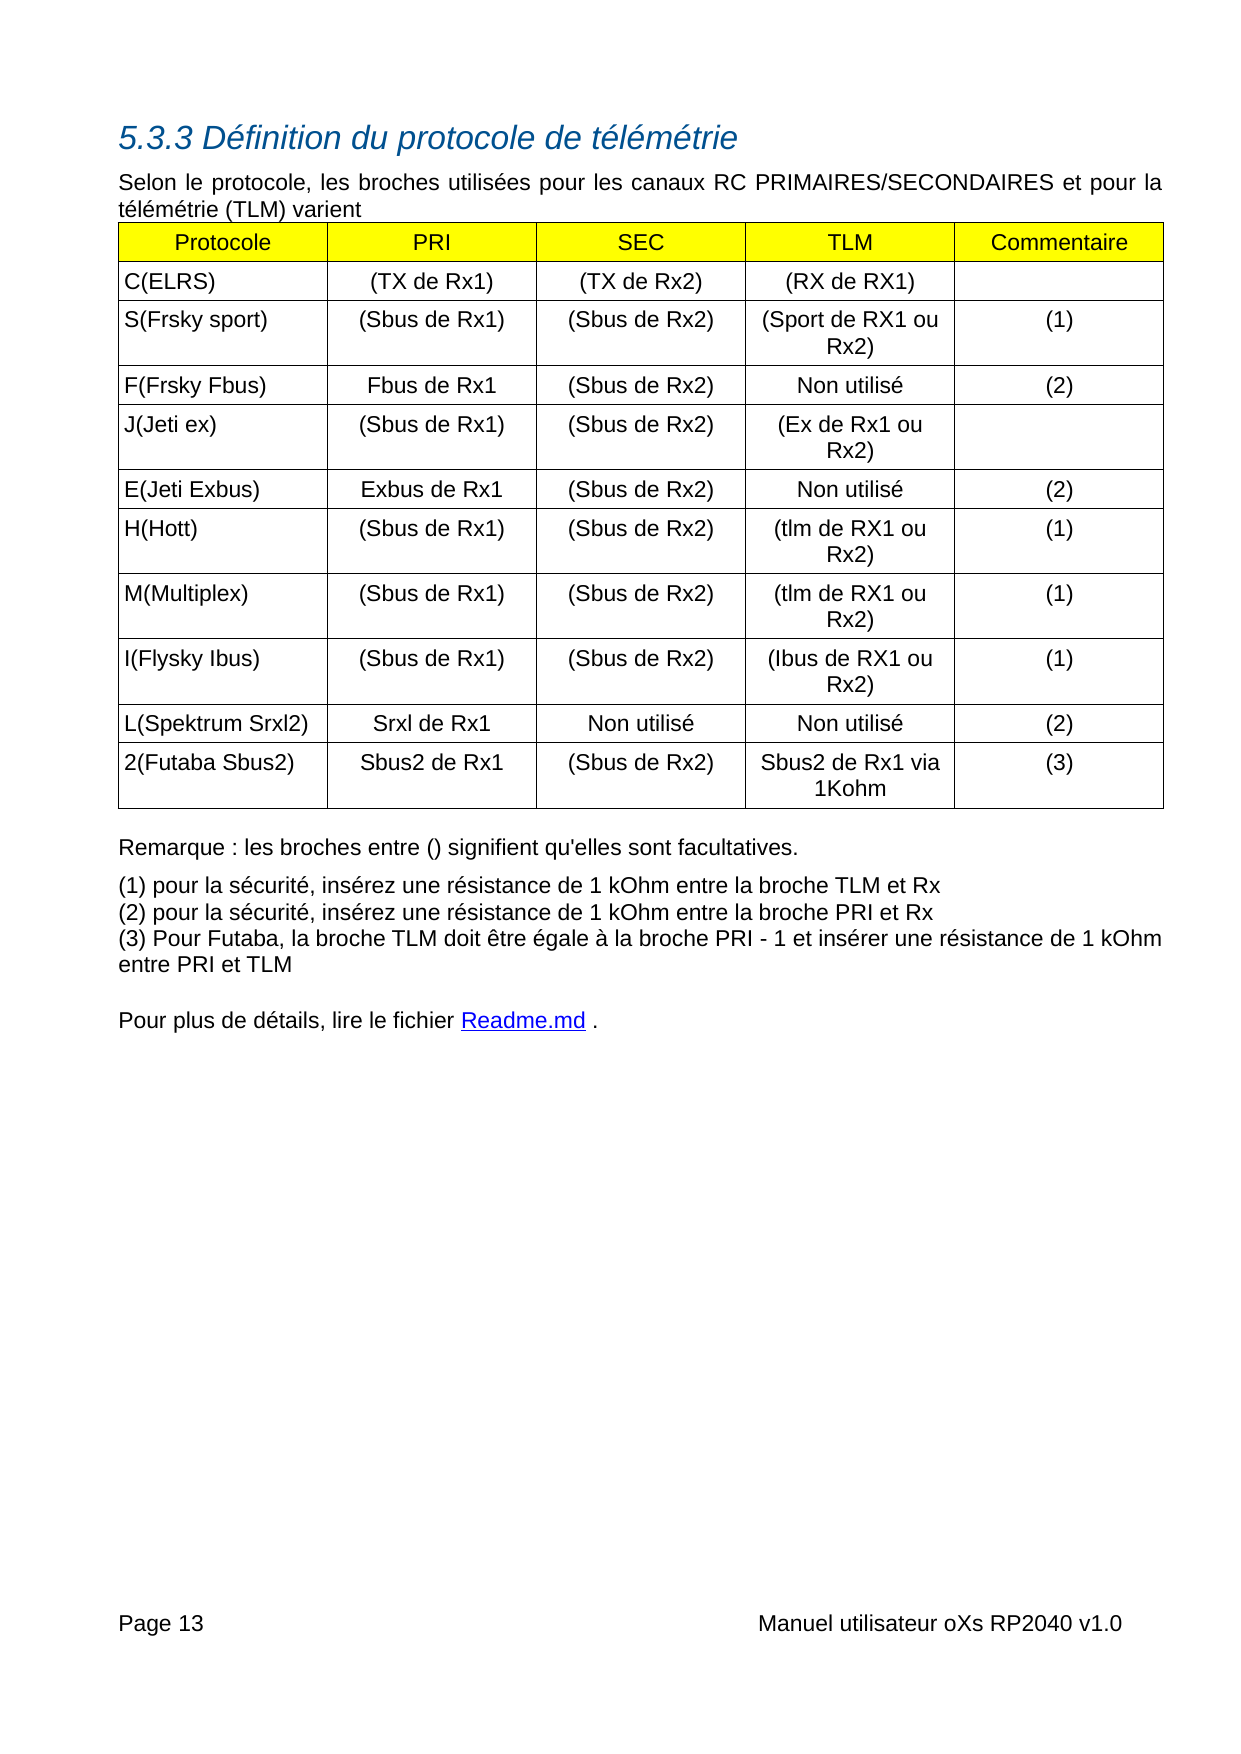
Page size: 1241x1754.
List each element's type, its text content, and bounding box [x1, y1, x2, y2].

table_cell Non utilisé [537, 705, 745, 742]
table_cell (1) [955, 639, 1163, 703]
table_header PRI [328, 223, 536, 261]
table_cell (Sbus de Rx2) [537, 574, 745, 638]
table_cell (1) [955, 301, 1163, 365]
table_cell (Sbus de Rx1) [328, 509, 536, 573]
subtitle Remarque : les broches entre () signifient qu'elles sont facultatives. [118, 833, 1164, 860]
table_cell [955, 262, 1163, 300]
table_cell (Ibus de RX1 ou Rx2) [746, 639, 954, 703]
text Selon le protocole, les broches utilisées pour les canaux RC PRIMAIRES/SECONDAIRES et pour la télémétrie (TLM) varient [118, 169, 1164, 222]
table_cell (Sbus de Rx2) [537, 470, 745, 508]
table_cell (RX de RX1) [746, 262, 954, 300]
text Pour plus de détails, lire le fichier Readme.md . [118, 1007, 1164, 1034]
table_cell Fbus de Rx1 [328, 366, 536, 404]
table_cell (tlm de RX1 ou Rx2) [746, 509, 954, 573]
table_cell (2) [955, 470, 1163, 508]
table_cell (2) [955, 366, 1163, 404]
table_cell (1) [955, 574, 1163, 638]
table_cell (Sbus de Rx1) [328, 574, 536, 638]
table_cell Exbus de Rx1 [328, 470, 536, 508]
table_cell (Sbus de Rx2) [537, 743, 745, 807]
table_cell (Sport de RX1 ou Rx2) [746, 301, 954, 365]
table_cell J(Jeti ex) [119, 405, 327, 469]
table_cell Non utilisé [746, 366, 954, 404]
table_cell Non utilisé [746, 705, 954, 742]
table_header SEC [537, 223, 745, 261]
table_header TLM [746, 223, 954, 261]
table_cell (Sbus de Rx2) [537, 366, 745, 404]
table_cell Sbus2 de Rx1 via 1Kohm [746, 743, 954, 807]
table_cell S(Frsky sport) [119, 301, 327, 365]
table_cell (3) [955, 743, 1163, 807]
table_cell (Sbus de Rx1) [328, 405, 536, 469]
table_cell (TX de Rx2) [537, 262, 745, 300]
table_cell E(Jeti Exbus) [119, 470, 327, 508]
table_cell [955, 405, 1163, 469]
text (1) pour la sécurité, insérez une résistance de 1 kOhm entre la broche TLM et Rx [118, 872, 1164, 899]
table_cell (Sbus de Rx2) [537, 509, 745, 573]
table_cell (Ex de Rx1 ou Rx2) [746, 405, 954, 469]
table_cell (Sbus de Rx1) [328, 639, 536, 703]
table_cell (tlm de RX1 ou Rx2) [746, 574, 954, 638]
table_cell (TX de Rx1) [328, 262, 536, 300]
table_header Commentaire [955, 223, 1163, 261]
table_cell (Sbus de Rx2) [537, 301, 745, 365]
table_cell F(Frsky Fbus) [119, 366, 327, 404]
text (3) Pour Futaba, la broche TLM doit être égale à la broche PRI - 1 et insérer une résistance de 1 kOhm entre PRI et TLM [118, 925, 1164, 978]
table_cell (1) [955, 509, 1163, 573]
table_cell H(Hott) [119, 509, 327, 573]
table_cell Non utilisé [746, 470, 954, 508]
table_cell 2(Futaba Sbus2) [119, 743, 327, 807]
table_cell M(Multiplex) [119, 574, 327, 638]
table_cell (2) [955, 705, 1163, 742]
table_cell C(ELRS) [119, 262, 327, 300]
table_cell (Sbus de Rx1) [328, 301, 536, 365]
table_cell Srxl de Rx1 [328, 705, 536, 742]
table_cell (Sbus de Rx2) [537, 639, 745, 703]
text (2) pour la sécurité, insérez une résistance de 1 kOhm entre la broche PRI et Rx [118, 899, 1164, 925]
table_cell (Sbus de Rx2) [537, 405, 745, 469]
table_header Protocole [119, 223, 327, 261]
table_cell L(Spektrum Srxl2) [119, 705, 327, 742]
subtitle 5.3.3 Définition du protocole de télémétrie [118, 118, 1164, 157]
table_cell I(Flysky Ibus) [119, 639, 327, 703]
table_cell Sbus2 de Rx1 [328, 743, 536, 807]
